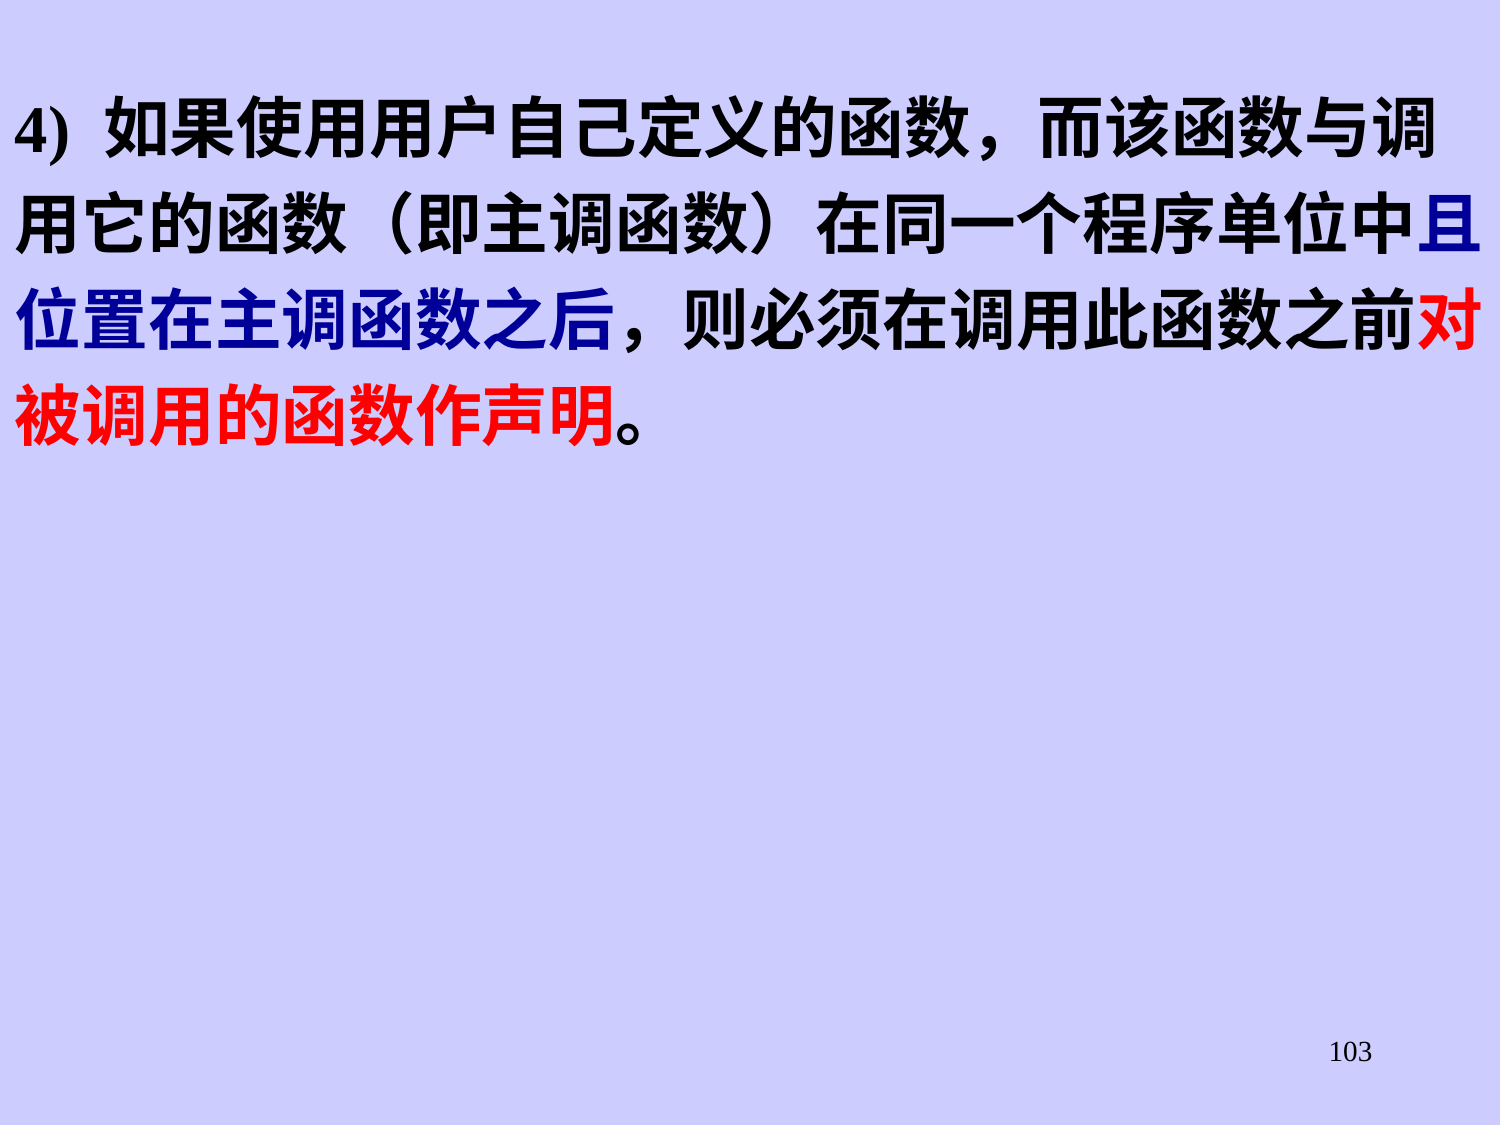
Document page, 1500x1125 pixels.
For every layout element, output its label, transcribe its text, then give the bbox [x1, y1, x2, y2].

text_box [1074, 1025, 1388, 1101]
text_box 4) 如果使用用户自己定义的函数，而该函数与调用它的函数（即主调函数）在同一个程序单位中且位置在主调函数之后，则必须在调用此函数之前对被调用的函数作声明。 [0, 62, 1500, 462]
